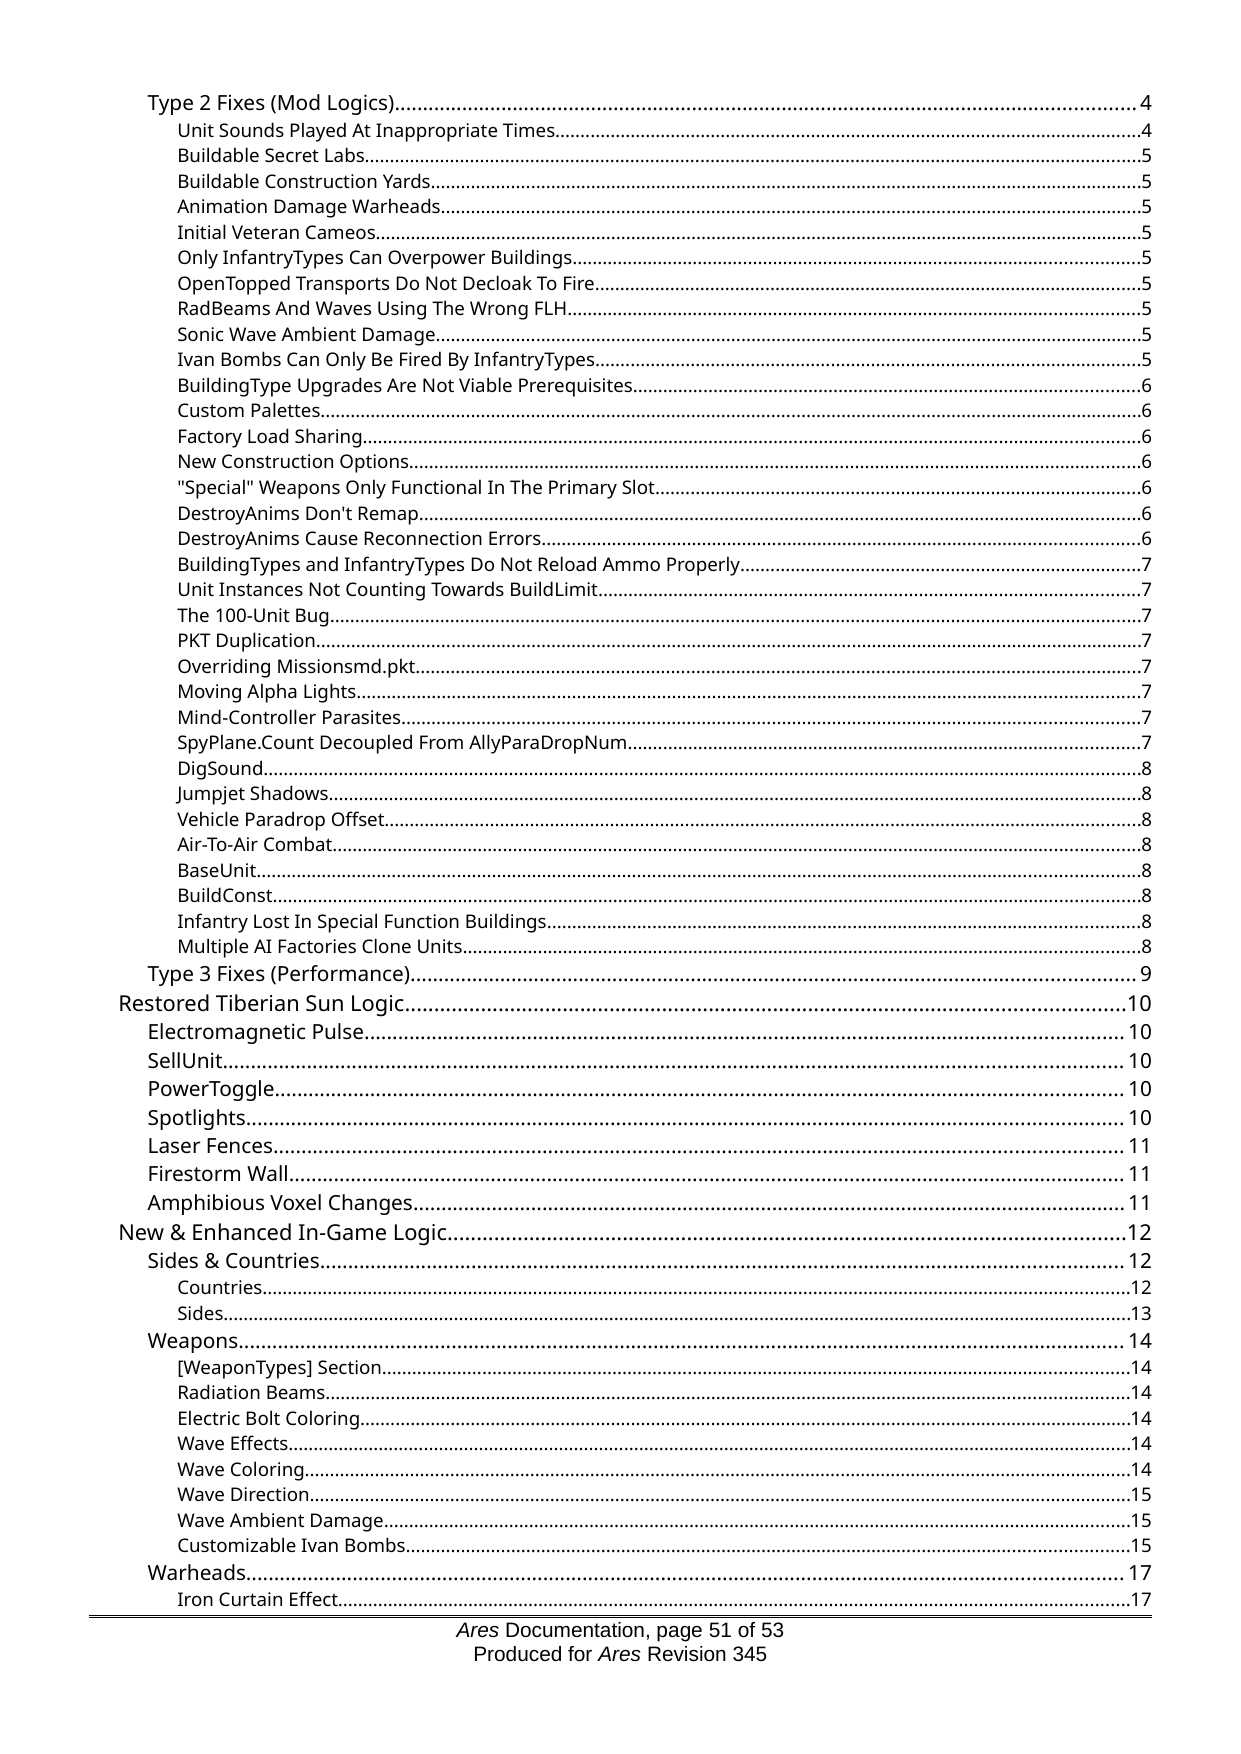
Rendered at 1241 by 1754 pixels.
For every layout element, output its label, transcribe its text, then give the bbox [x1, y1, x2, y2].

text New & Enhanced In-Game Logic 12 [118, 1216, 1152, 1246]
text Wave Direction 15 [177, 1482, 1152, 1507]
text The 100-Unit Bug 7 [177, 602, 1152, 627]
text DestroyAnims Cause Reconnection Errors 6 [177, 525, 1152, 551]
text Radiation Beams 14 [177, 1380, 1152, 1405]
text DigSound 8 [177, 755, 1152, 781]
text Moving Alpha Lights 7 [177, 678, 1152, 704]
text Buildable Secret Labs 5 [177, 142, 1152, 168]
text "Special" Weapons Only Functional In The Primary Slot 6 [177, 474, 1152, 500]
text Buildable Construction Yards 5 [177, 168, 1152, 193]
text Weapons 14 [147, 1326, 1152, 1354]
text Custom Palettes 6 [177, 398, 1152, 423]
text Animation Damage Warheads 5 [177, 193, 1152, 219]
text New Construction Options 6 [177, 449, 1152, 474]
text Infantry Lost In Special Function Buildings 8 [177, 908, 1152, 934]
text Wave Ambient Damage 15 [177, 1507, 1152, 1533]
text SellUnit 10 [147, 1046, 1152, 1074]
text Unit Sounds Played At Inappropriate Times 4 [177, 117, 1152, 142]
text Amphibious Voxel Changes 11 [147, 1188, 1152, 1216]
text BaseUnit 8 [177, 857, 1152, 883]
text Electromagnetic Pulse 10 [147, 1017, 1152, 1046]
text Unit Instances Not Counting Towards BuildLimit 7 [177, 576, 1152, 602]
text BuildConst 8 [177, 883, 1152, 908]
text Wave Effects 14 [177, 1431, 1152, 1456]
text Sonic Wave Ambient Damage 5 [177, 321, 1152, 347]
text Mind-Controller Parasites 7 [177, 704, 1152, 729]
text Only InfantryTypes Can Overpower Buildings 5 [177, 244, 1152, 270]
text [WeaponTypes] Section 14 [177, 1354, 1152, 1380]
text SpyPlane.Count Decoupled From AllyParaDropNum 7 [177, 729, 1152, 755]
text Multiple AI Factories Clone Units 8 [177, 934, 1152, 959]
text Jumpjet Shadows 8 [177, 781, 1152, 806]
text Firestorm Wall 11 [147, 1159, 1152, 1188]
text DestroyAnims Don't Remap 6 [177, 500, 1152, 525]
text Sides 13 [177, 1300, 1152, 1326]
text Sides & Countries 12 [147, 1246, 1152, 1275]
text PKT Duplication 7 [177, 627, 1152, 653]
text Overriding Missionsmd.pkt 7 [177, 653, 1152, 678]
text Initial Veteran Cameos 5 [177, 219, 1152, 244]
text Iron Curtain Effect 17 [177, 1587, 1152, 1612]
text Warheads 17 [147, 1558, 1152, 1587]
text BuildingTypes and InfantryTypes Do Not Reload Ammo Properly 7 [177, 551, 1152, 576]
text Restored Tiberian Sun Logic 10 [118, 988, 1152, 1017]
text Customizable Ivan Bombs 15 [177, 1533, 1152, 1558]
text BuildingType Upgrades Are Not Viable Prerequisites 6 [177, 372, 1152, 398]
text Electric Bolt Coloring 14 [177, 1405, 1152, 1431]
text Ivan Bombs Can Only Be Fired By InfantryTypes 5 [177, 347, 1152, 372]
text RadBeams And Waves Using The Wrong FLH 5 [177, 296, 1152, 321]
text OpenTopped Transports Do Not Decloak To Fire 5 [177, 270, 1152, 296]
text Wave Coloring 14 [177, 1456, 1152, 1482]
text PowerToggle 10 [147, 1074, 1152, 1103]
text Laser Fences 11 [147, 1131, 1152, 1159]
text Spotlights 10 [147, 1103, 1152, 1131]
text Type 2 Fixes (Mod Logics) 4 [147, 88, 1152, 117]
text Vehicle Paradrop Offset 8 [177, 806, 1152, 832]
text Factory Load Sharing 6 [177, 423, 1152, 449]
text Air-To-Air Combat 8 [177, 832, 1152, 857]
text Countries 12 [177, 1275, 1152, 1300]
text Type 3 Fixes (Performance) 9 [147, 959, 1152, 988]
